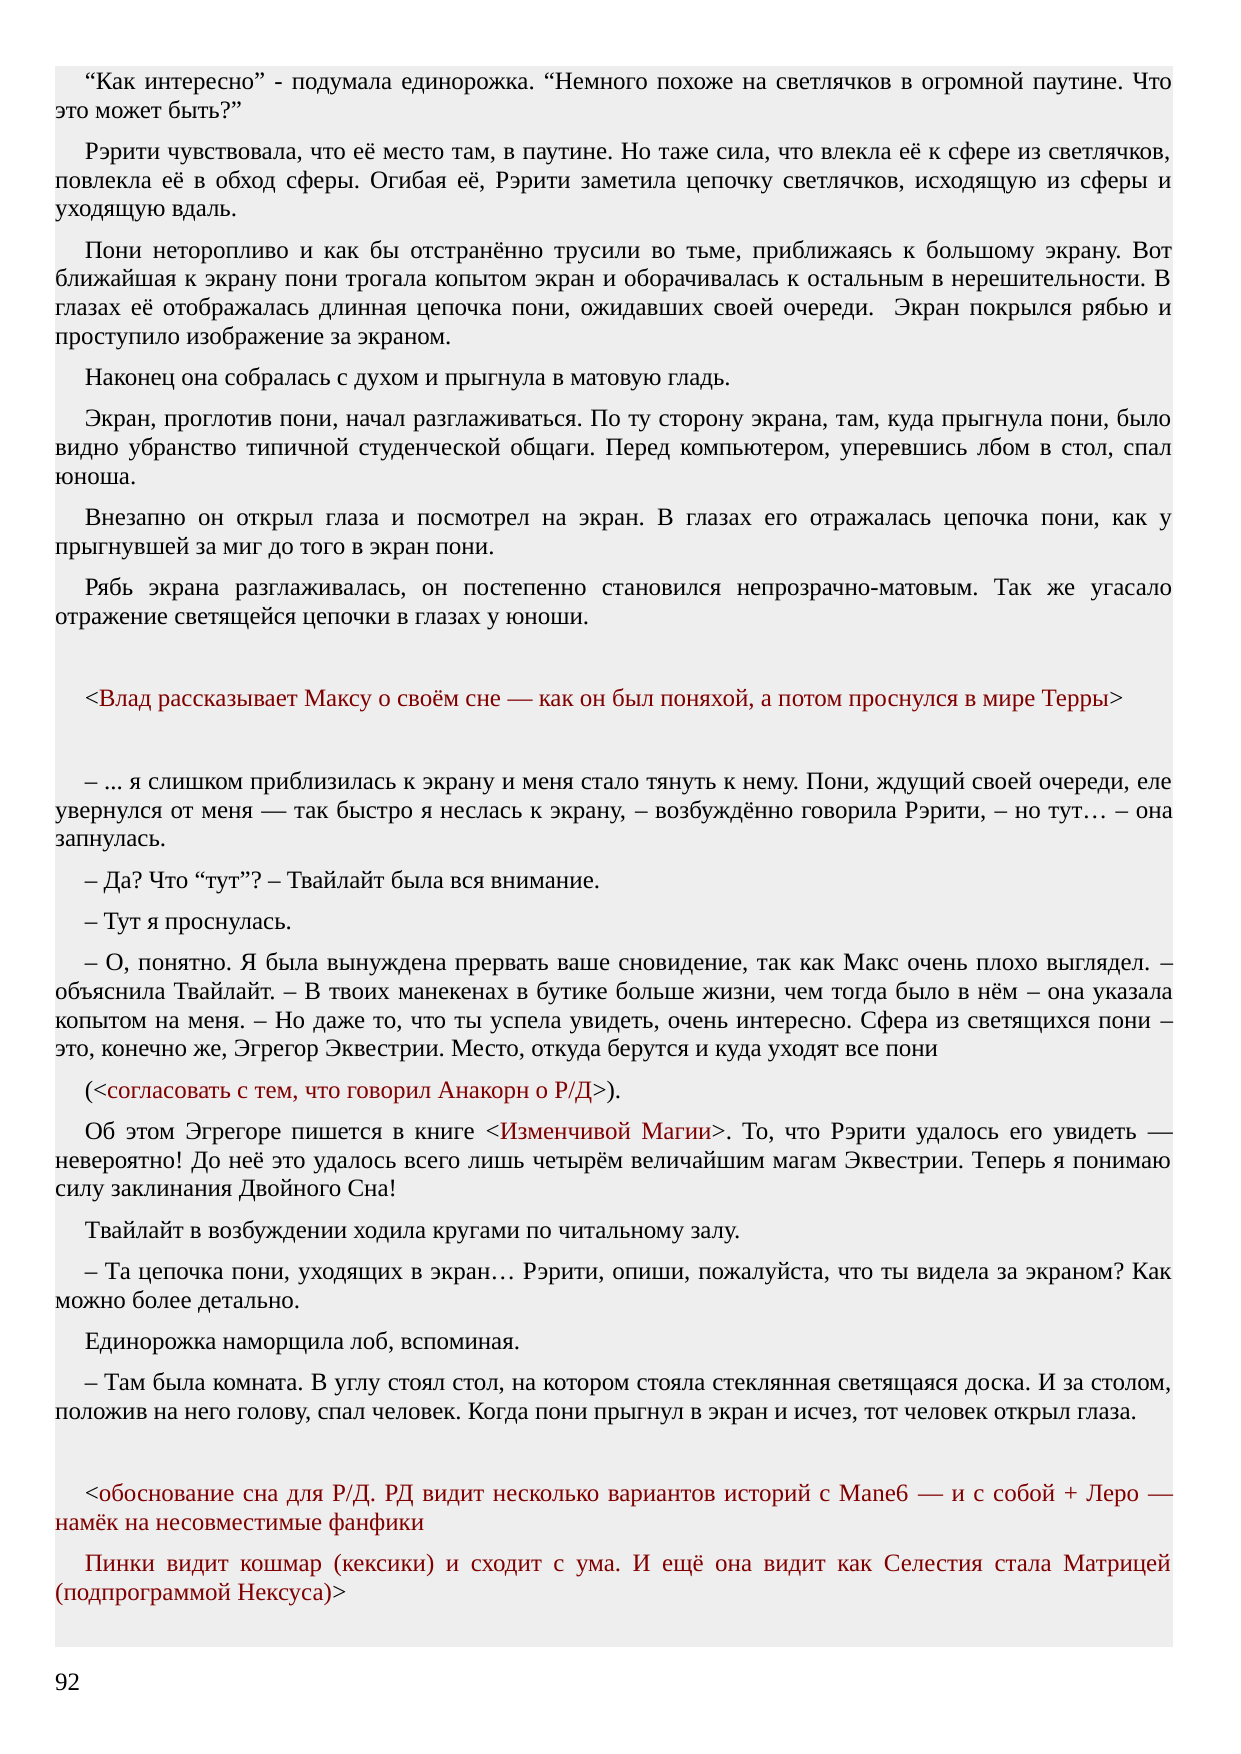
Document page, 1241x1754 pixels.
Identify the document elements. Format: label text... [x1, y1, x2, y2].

text Экран, проглотив пони, начал разглаживаться. По ту сторону экрана, там, куда прыгнула пони, было видно убранство типичной студенческой общаги. Перед компьютером, уперевшись лбом в стол, спал юноша. [55, 403, 1173, 490]
text – Тут я проснулась. [55, 906, 1173, 935]
text Единорожка наморщила лоб, вспоминая. [55, 1326, 1173, 1355]
text “Как интересно” - подумала единорожка. “Немного похоже на светлячков в огромной паутине. Что это может быть?” [55, 66, 1173, 123]
text – Та цепочка пони, уходящих в экран… Рэрити, опиши, пожалуйста, что ты видела за экраном? Как можно более детально. [55, 1256, 1173, 1313]
text – ... я слишком приблизилась к экрану и меня стало тянуть к нему. Пони, ждущий своей очереди, еле увернулся от меня — так быстро я неслась к экрану, – возбуждённо говорила Рэрити, – но тут… – она запнулась. [55, 766, 1173, 852]
text Рябь экрана разглаживалась, он постепенно становился непрозрачно-матовым. Так же угасало отражение светящейся цепочки в глазах у юноши. [55, 572, 1173, 630]
text <Влад рассказывает Максу о своём сне — как он был поняхой, а потом проснулся в мире Терры> [55, 683, 1173, 712]
text – О, понятно. Я была вынуждена прервать ваше сновидение, так как Макс очень плохо выглядел. – объяснила Твайлайт. – В твоих манекенах в бутике больше жизни, чем тогда было в нём – она указала копытом на меня. – Но даже то, что ты успела увидеть, очень интересно. Сфера из светящихся пони – это, конечно же, Эгрегор Эквестрии. Место, откуда берутся и куда уходят все пони [55, 947, 1173, 1062]
text Рэрити чувствовала, что её место там, в паутине. Но таже сила, что влекла её к сфере из светлячков, повлекла её в обход сферы. Огибая её, Рэрити заметила цепочку светлячков, исходящую из сферы и уходящую вдаль. [55, 136, 1173, 222]
text – Там была комната. В углу стоял стол, на котором стояла стеклянная светящаяся доска. И за столом, положив на него голову, спал человек. Когда пони прыгнул в экран и исчез, тот человек открыл глаза. [55, 1367, 1173, 1425]
text <обоснование сна для Р/Д. РД видит несколько вариантов историй с Mane6 — и с собой + Леро — намёк на несовместимые фанфики [55, 1478, 1173, 1536]
text Пинки видит кошмар (кексики) и сходит с ума. И ещё она видит как Селестия стала Матрицей (подпрограммой Нексуса)> [55, 1548, 1173, 1606]
text Внезапно он открыл глаза и посмотрел на экран. В глазах его отражалась цепочка пони, как у прыгнувшей за миг до того в экран пони. [55, 502, 1173, 560]
text (<согласовать с тем, что говорил Анакорн о Р/Д>). [55, 1075, 1173, 1103]
text – Да? Что “тут”? – Твайлайт была вся внимание. [55, 865, 1173, 893]
text Твайлайт в возбуждении ходила кругами по читальному залу. [55, 1215, 1173, 1243]
text Наконец она собралась с духом и прыгнула в матовую гладь. [55, 362, 1173, 391]
text Пони неторопливо и как бы отстранённо трусили во тьме, приближаясь к большому экрану. Вот ближайшая к экрану пони трогала копытом экран и оборачивалась к остальным в нерешительности. В глазах её отображалась длинная цепочка пони, ожидавших своей очереди. Экран покрылся рябью и проступило изображение за экраном. [55, 235, 1173, 350]
text Об этом Эгрегоре пишется в книге <Изменчивой Магии>. То, что Рэрити удалось его увидеть — невероятно! До неё это удалось всего лишь четырём величайшим магам Эквестрии. Теперь я понимаю силу заклинания Двойного Сна! [55, 1116, 1173, 1202]
